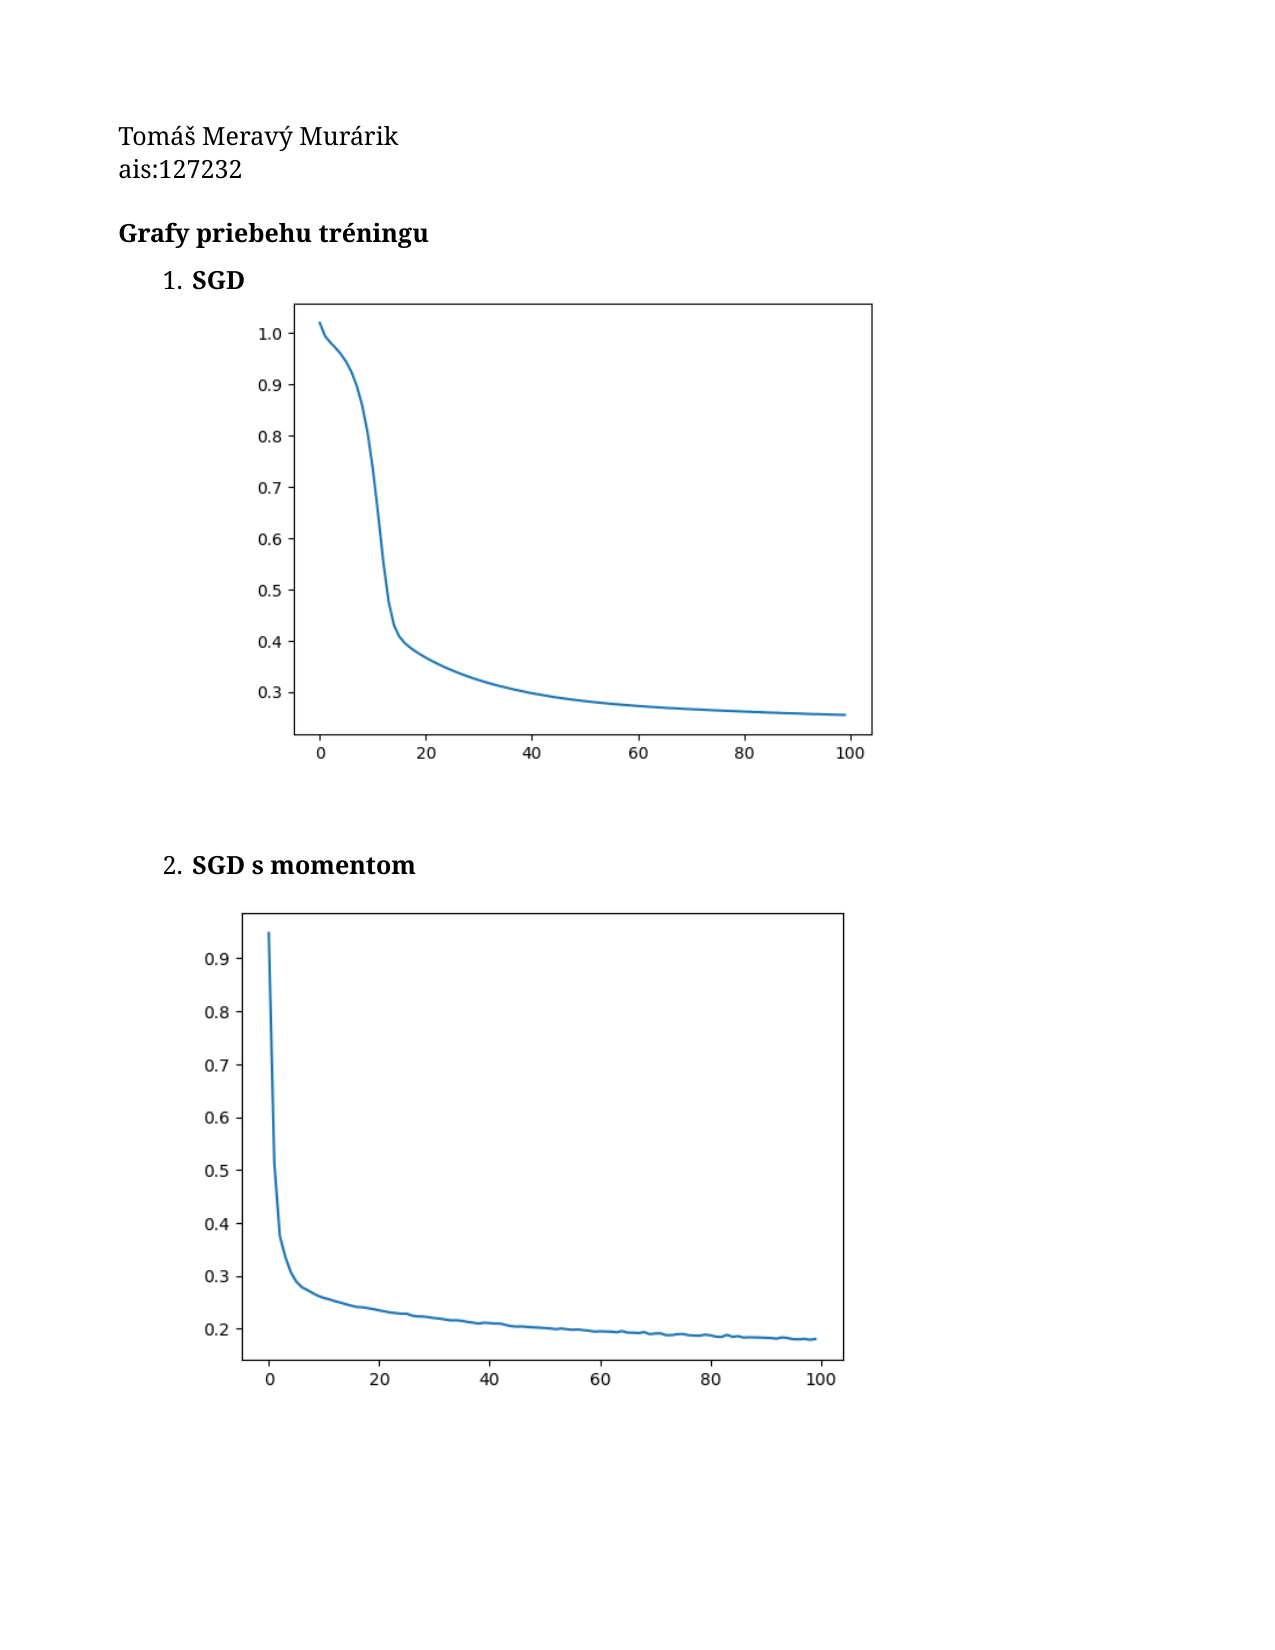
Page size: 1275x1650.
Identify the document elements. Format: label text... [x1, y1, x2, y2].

subtitle Grafy priebehu tréningu [118, 216, 1157, 250]
list SGD s momentom [162, 847, 1157, 881]
list SGD [162, 262, 1157, 293]
picture [192, 901, 854, 1401]
picture [245, 293, 882, 774]
